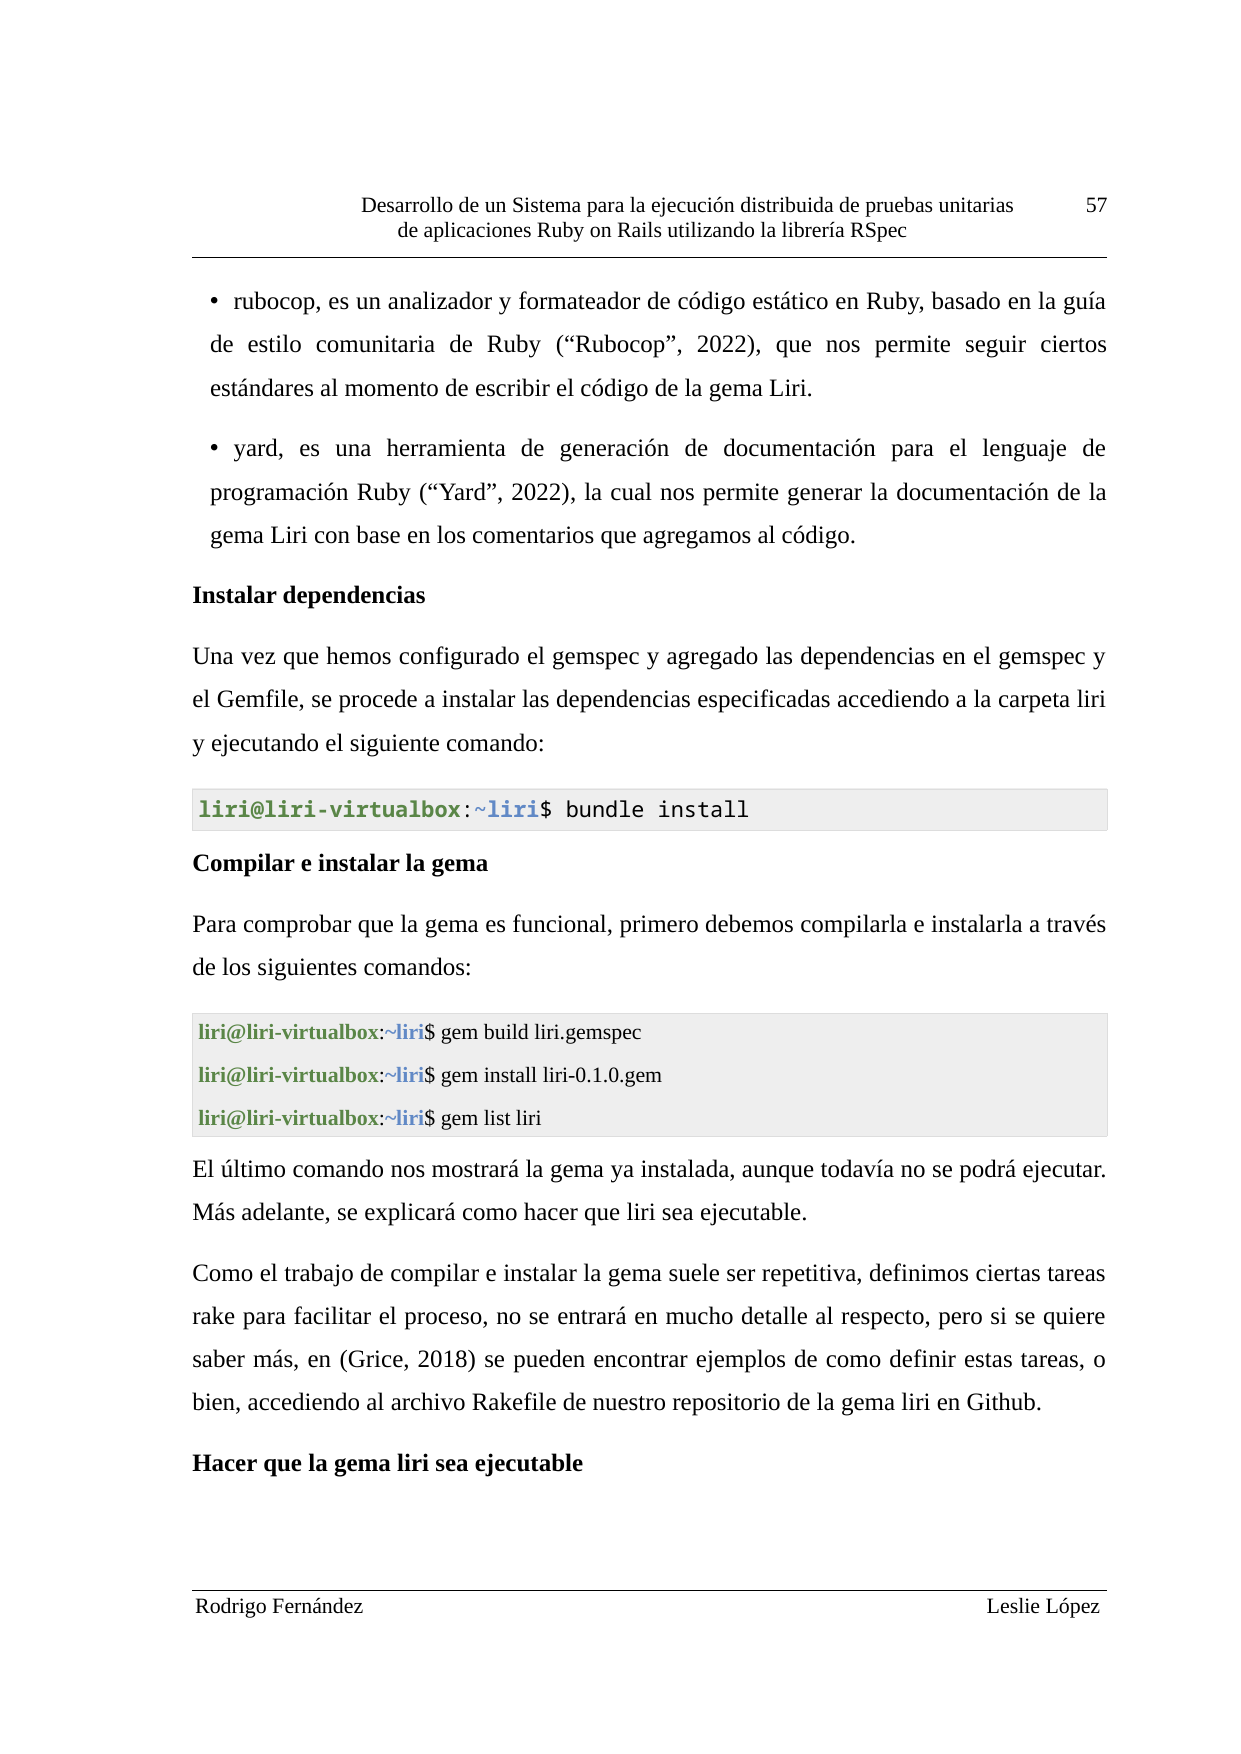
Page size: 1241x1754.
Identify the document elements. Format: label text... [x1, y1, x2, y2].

text Una vez que hemos configurado el gemspec y agregado las dependencias en el gemspec y el Gemfile, se procede a instalar las dependencias especificadas accediendo a la carpeta liri y ejecutando el siguiente comando: [192, 641, 1107, 756]
list yard, es una herramienta de generación de documentación para el lenguaje de programación Ruby (“Yard”, 2022)⁠, la cual nos permite generar la documentación de la gema Liri con base en los comentarios que agregamos al código. [210, 433, 1107, 548]
text liri@liri-virtualbox:~liri$ gem install liri-0.1.0.gem [193, 1056, 1107, 1087]
text Hacer que la gema liri sea ejecutable [192, 1448, 1107, 1477]
text Como el trabajo de compilar e instalar la gema suele ser repetitiva, definimos ciertas tareas rake para facilitar el proceso, no se entrará en mucho detalle al respecto, pero si se quiere saber más, en (Grice, 2018)⁠ se pueden encontrar ejemplos de como definir estas tareas, o bien, accediendo al archivo Rakefile de nuestro repositorio de la gema liri en Github. [192, 1258, 1107, 1416]
text liri@liri-virtualbox:~liri$ gem build liri.gemspec [193, 1014, 1107, 1044]
text Compilar e instalar la gema [192, 848, 1107, 877]
text Para comprobar que la gema es funcional, primero debemos compilarla e instalarla a través de los siguientes comandos: [192, 909, 1107, 981]
text liri@liri-virtualbox:~liri$ bundle install [193, 790, 1107, 830]
text El último comando nos mostrará la gema ya instalada, aunque todavía no se podrá ejecutar. Más adelante, se explicará como hacer que liri sea ejecutable. [192, 1154, 1107, 1226]
text liri@liri-virtualbox:~liri$ gem list liri [193, 1099, 1107, 1136]
text Instalar dependencias [192, 581, 1107, 609]
list rubocop, es un analizador y formateador de código estático en Ruby, basado en la guía de estilo comunitaria de Ruby (“Rubocop”, 2022)⁠, que nos permite seguir ciertos estándares al momento de escribir el código de la gema Liri. [210, 286, 1107, 401]
